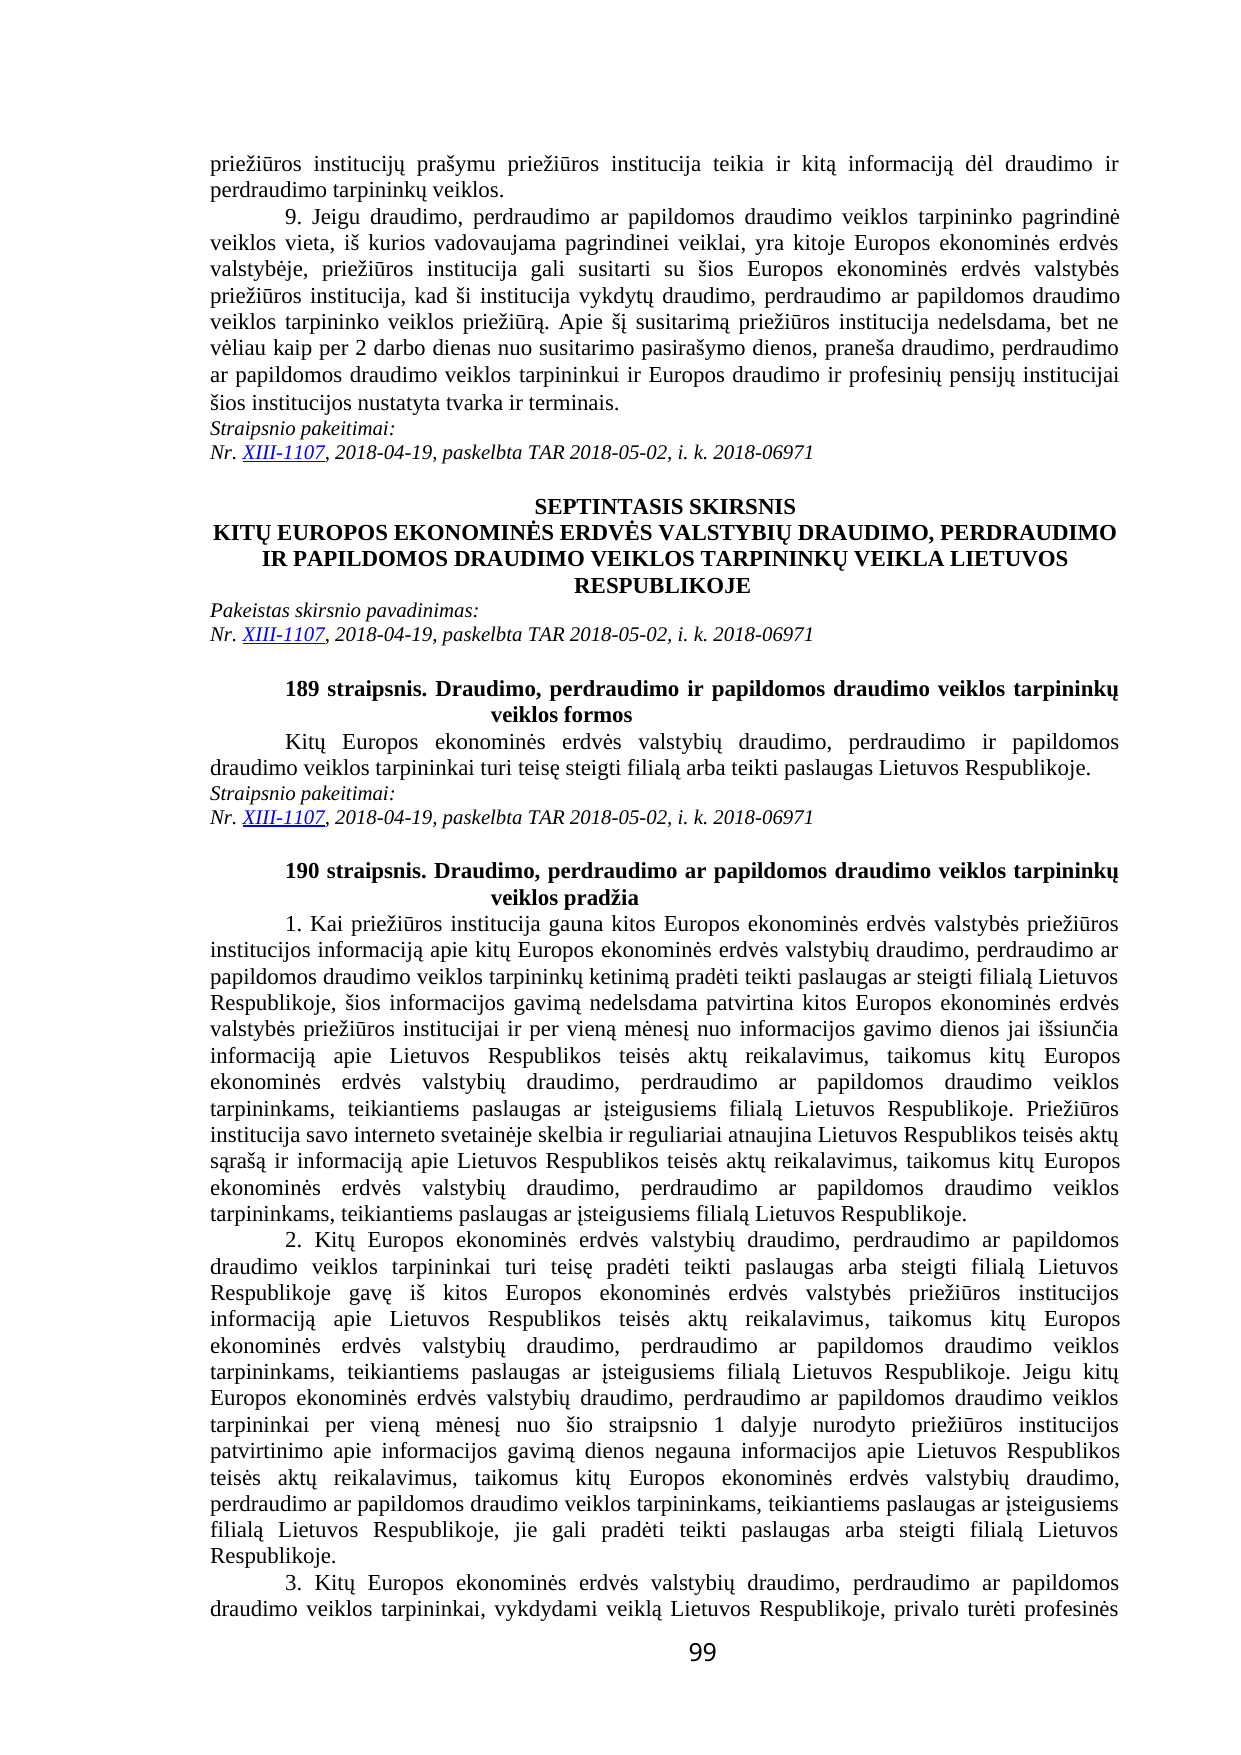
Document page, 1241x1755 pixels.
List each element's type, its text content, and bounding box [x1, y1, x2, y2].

text Nr. XIII-1107, 2018-04-19, paskelbta TAR 2018-05-02, i. k. 2018-06971 [210, 622, 1120, 646]
text Straipsnio pakeitimai: [210, 416, 1120, 440]
text 190 straipsnis. Draudimo, perdraudimo ar papildomos draudimo veiklos tarpininkų veiklos pradžia [285, 857, 1120, 910]
text Kitų Europos ekonominės erdvės valstybių draudimo, perdraudimo ir papildomos draudimo veiklos tarpininkai turi teisę steigti filialą arba teikti paslaugas Lietuvos Respublikoje. [210, 728, 1120, 781]
text 189 straipsnis. Draudimo, perdraudimo ir papildomos draudimo veiklos tarpininkų veiklos formos [285, 675, 1120, 728]
text 3. Kitų Europos ekonominės erdvės valstybių draudimo, perdraudimo ar papildomos draudimo veiklos tarpininkai, vykdydami veiklą Lietuvos Respublikoje, privalo turėti profesinės [210, 1569, 1120, 1622]
text Nr. XIII-1107, 2018-04-19, paskelbta TAR 2018-05-02, i. k. 2018-06971 [210, 804, 1120, 829]
text Nr. XIII-1107, 2018-04-19, paskelbta TAR 2018-05-02, i. k. 2018-06971 [210, 440, 1120, 464]
text Pakeistas skirsnio pavadinimas: [210, 598, 1120, 622]
text 1. Kai priežiūros institucija gauna kitos Europos ekonominės erdvės valstybės priežiūros institucijos informaciją apie kitų Europos ekonominės erdvės valstybių draudimo, perdraudimo ar papildomos draudimo veiklos tarpininkų ketinimą pradėti teikti paslaugas ar steigti filialą Lietuvos Respublikoje, šios informacijos gavimą nedelsdama patvirtina kitos Europos ekonominės erdvės valstybės priežiūros institucijai ir per vieną mėnesį nuo informacijos gavimo dienos jai išsiunčia informaciją apie Lietuvos Respublikos teisės aktų reikalavimus, taikomus kitų Europos ekonominės erdvės valstybių draudimo, perdraudimo ar papildomos draudimo veiklos tarpininkams, teikiantiems paslaugas ar įsteigusiems filialą Lietuvos Respublikoje. Priežiūros institucija savo interneto svetainėje skelbia ir reguliariai atnaujina Lietuvos Respublikos teisės aktų sąrašą ir informaciją apie Lietuvos Respublikos teisės aktų reikalavimus, taikomus kitų Europos ekonominės erdvės valstybių draudimo, perdraudimo ar papildomos draudimo veiklos tarpininkams, teikiantiems paslaugas ar įsteigusiems filialą Lietuvos Respublikoje. [210, 910, 1120, 1226]
text 2. Kitų Europos ekonominės erdvės valstybių draudimo, perdraudimo ar papildomos draudimo veiklos tarpininkai turi teisę pradėti teikti paslaugas arba steigti filialą Lietuvos Respublikoje gavę iš kitos Europos ekonominės erdvės valstybės priežiūros institucijos informaciją apie Lietuvos Respublikos teisės aktų reikalavimus, taikomus kitų Europos ekonominės erdvės valstybių draudimo, perdraudimo ar papildomos draudimo veiklos tarpininkams, teikiantiems paslaugas ar įsteigusiems filialą Lietuvos Respublikoje. Jeigu kitų Europos ekonominės erdvės valstybių draudimo, perdraudimo ar papildomos draudimo veiklos tarpininkai per vieną mėnesį nuo šio straipsnio 1 dalyje nurodyto priežiūros institucijos patvirtinimo apie informacijos gavimą dienos negauna informacijos apie Lietuvos Respublikos teisės aktų reikalavimus, taikomus kitų Europos ekonominės erdvės valstybių draudimo, perdraudimo ar papildomos draudimo veiklos tarpininkams, teikiantiems paslaugas ar įsteigusiems filialą Lietuvos Respublikoje, jie gali pradėti teikti paslaugas arba steigti filialą Lietuvos Respublikoje. [210, 1226, 1120, 1569]
text SEPTINTASIS skirsnis [210, 493, 1120, 519]
text 9. Jeigu draudimo, perdraudimo ar papildomos draudimo veiklos tarpininko pagrindinė veiklos vieta, iš kurios vadovaujama pagrindinei veiklai, yra kitoje Europos ekonominės erdvės valstybėje, priežiūros institucija gali susitarti su šios Europos ekonominės erdvės valstybės priežiūros institucija, kad ši institucija vykdytų draudimo, perdraudimo ar papildomos draudimo veiklos tarpininko veiklos priežiūrą. Apie šį susitarimą priežiūros institucija nedelsdama, bet ne vėliau kaip per 2 darbo dienas nuo susitarimo pasirašymo dienos, praneša draudimo, perdraudimo ar papildomos draudimo veiklos tarpininkui ir Europos draudimo ir profesinių pensijų institucijai šios institucijos nustatyta tvarka ir terminais. [210, 203, 1120, 416]
text priežiūros institucijų prašymu priežiūros institucija teikia ir kitą informaciją dėl draudimo ir perdraudimo tarpininkų veiklos. [210, 150, 1120, 203]
text Straipsnio pakeitimai: [210, 781, 1120, 804]
text KITŲ EUROPOS EKONOMINĖS ERDVĖS VALSTYBIŲ DRAUDIMO, PERDRAUDIMO IR PAPILDOMOS DRAUDIMO VEIKLOS TARPININKŲ VEIKLA LIETUVOS RESPUBLIKOJE [210, 519, 1120, 598]
